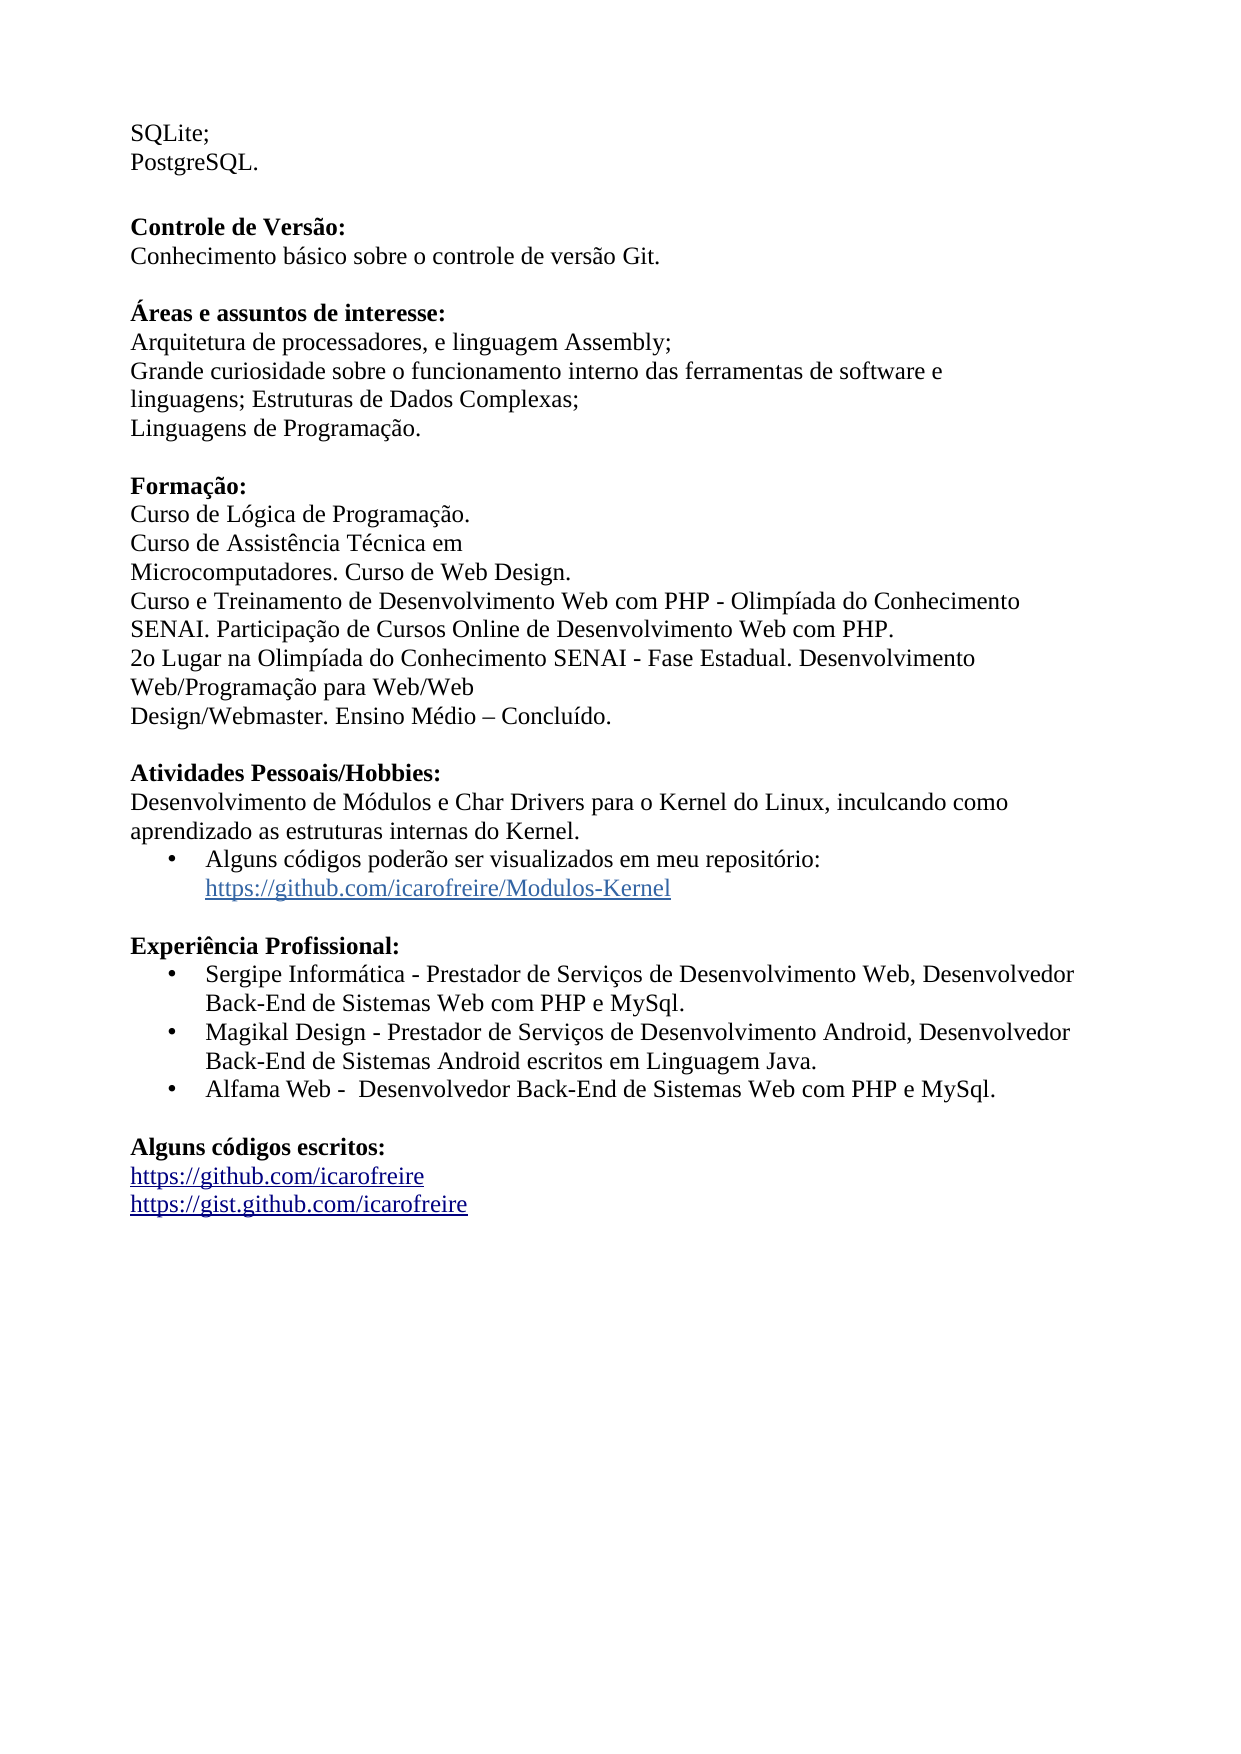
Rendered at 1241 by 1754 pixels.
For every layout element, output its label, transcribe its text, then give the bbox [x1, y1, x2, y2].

text Grande curiosidade sobre o funcionamento interno das ferramentas de software e linguagens; Estruturas de Dados Complexas; [130, 356, 1047, 413]
text SQLite; PostgreSQL. [130, 118, 260, 176]
text Linguagens de Programação. [130, 413, 1122, 442]
list Alfama Web - Desenvolvedor Back-End de Sistemas Web com PHP e MySql. [168, 1074, 1122, 1103]
text Curso de Assistência Técnica em Microcomputadores. Curso de Web Design. [130, 528, 659, 586]
list Alguns códigos poderão ser visualizados em meu repositório: https://github.com/icarofreire/Modulos-Kernel [168, 844, 1122, 902]
text Formação: [130, 471, 1122, 499]
text Conhecimento básico sobre o controle de versão Git. [130, 241, 1122, 269]
text Arquitetura de processadores, e linguagem Assembly; [130, 327, 1122, 356]
list Magikal Design - Prestador de Serviços de Desenvolvimento Android, Desenvolvedor Back-End de Sistemas Android escritos em Linguagem Java. [168, 1017, 1122, 1074]
list Sergipe Informática - Prestador de Serviços de Desenvolvimento Web, Desenvolvedor Back-End de Sistemas Web com PHP e MySql. [168, 959, 1122, 1017]
text Desenvolvimento de Módulos e Char Drivers para o Kernel do Linux, inculcando como aprendizado as estruturas internas do Kernel. [130, 787, 1068, 844]
text Controle de Versão: [130, 212, 1122, 241]
text Atividades Pessoais/Hobbies: [130, 758, 1122, 787]
text Alguns códigos escritos: https://github.com/icarofreire https://gist.github.com/icarofreire [130, 1132, 493, 1218]
text Curso de Lógica de Programação. [130, 499, 1122, 528]
text 2o Lugar na Olimpíada do Conhecimento SENAI - Fase Estadual. Desenvolvimento [130, 643, 1122, 672]
text Curso e Treinamento de Desenvolvimento Web com PHP - Olimpíada do Conhecimento SENAI. Participação de Cursos Online de Desenvolvimento Web com PHP. [130, 586, 1084, 643]
text Web/Programação para Web/Web Design/Webmaster. Ensino Médio – Concluído. [130, 672, 652, 729]
text Áreas e assuntos de interesse: [130, 298, 1122, 327]
text Experiência Profissional: [130, 931, 1122, 959]
